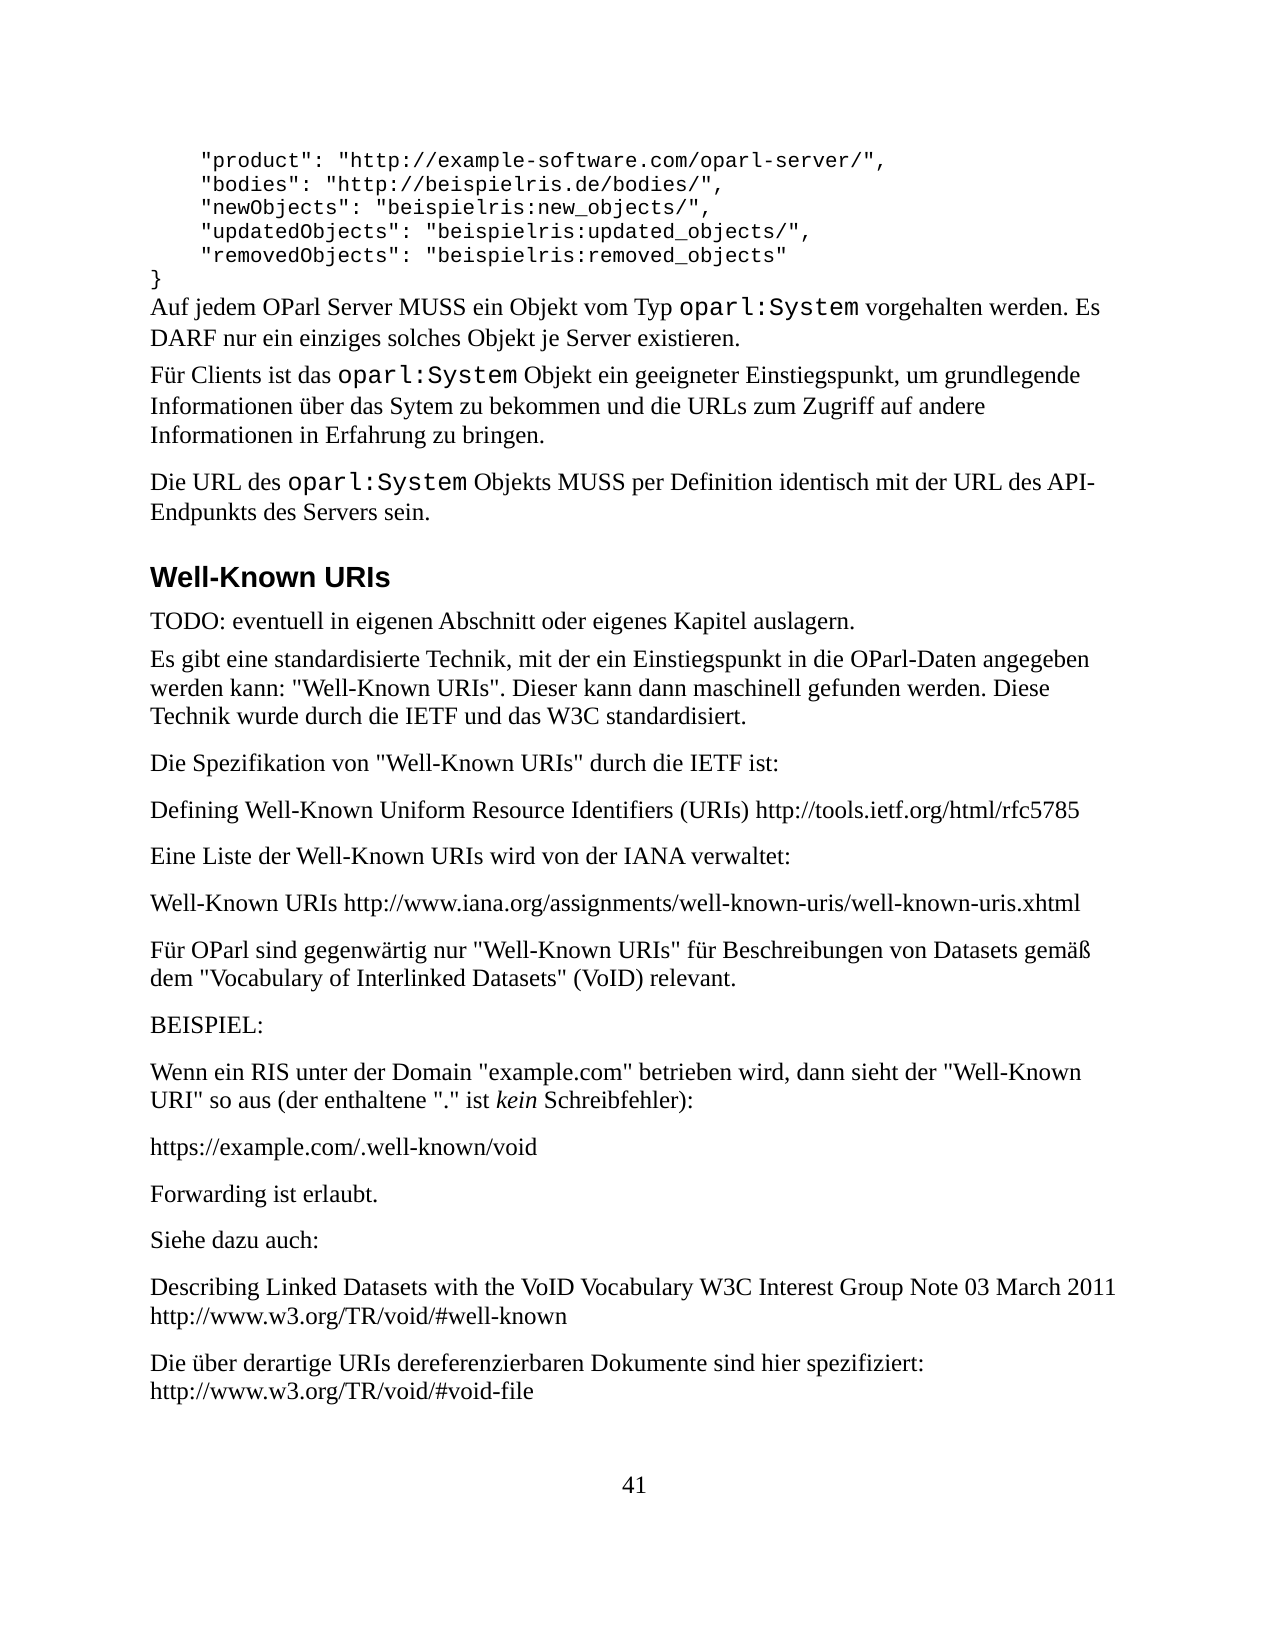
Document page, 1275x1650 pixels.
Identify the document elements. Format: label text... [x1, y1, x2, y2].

text Für OParl sind gegenwärtig nur "Well-Known URIs" für Beschreibungen von Datasets gemäß dem "Vocabulary of Interlinked Datasets" (VoID) relevant. [150, 935, 1125, 992]
text "removedObjects": "beispielris:removed_objects" [150, 244, 1125, 268]
text Auf jedem OParl Server MUSS ein Objekt vom Typ oparl:System vorgehalten werden. Es DARF nur ein einziges solches Objekt je Server existieren. [150, 292, 1125, 351]
text Well-Known URIs http://www.iana.org/assignments/well-known-uris/well-known-uris.xhtml [150, 888, 1125, 917]
text Die über derartige URIs dereferenzierbaren Dokumente sind hier spezifiziert: http://www.w3.org/TR/void/#void-file [150, 1348, 1125, 1405]
text Für Clients ist das oparl:System Objekt ein geeigneter Einstiegspunkt, um grundlegende Informationen über das Sytem zu bekommen und die URLs zum Zugriff auf andere Informationen in Erfahrung zu bringen. [150, 360, 1125, 449]
text "newObjects": "beispielris:new_objects/", [150, 197, 1125, 221]
text Eine Liste der Well-Known URIs wird von der IANA verwaltet: [150, 841, 1125, 870]
text Forwarding ist erlaubt. [150, 1179, 1125, 1208]
text Die URL des oparl:System Objekts MUSS per Definition identisch mit der URL des API-Endpunkts des Servers sein. [150, 467, 1125, 526]
text } [150, 268, 1125, 292]
text Describing Linked Datasets with the VoID Vocabulary W3C Interest Group Note 03 March 2011 http://www.w3.org/TR/void/#well-known [150, 1272, 1125, 1330]
text Die Spezifikation von "Well-Known URIs" durch die IETF ist: [150, 748, 1125, 777]
subtitle Well-Known URIs [150, 560, 1125, 594]
text BEISPIEL: [150, 1010, 1125, 1039]
text "bodies": "http://beispielris.de/bodies/", [150, 174, 1125, 197]
text "product": "http://example-software.com/oparl-server/", [150, 150, 1125, 174]
text Siehe dazu auch: [150, 1226, 1125, 1254]
text Defining Well-Known Uniform Resource Identifiers (URIs) http://tools.ietf.org/html/rfc5785 [150, 795, 1125, 823]
text Es gibt eine standardisierte Technik, mit der ein Einstiegspunkt in die OParl-Daten angegeben werden kann: "Well-Known URIs". Dieser kann dann maschinell gefunden werden. Diese Technik wurde durch die IETF und das W3C standardisiert. [150, 644, 1125, 730]
text Wenn ein RIS unter der Domain "example.com" betrieben wird, dann sieht der "Well-Known URI" so aus (der enthaltene "." ist kein Schreibfehler): [150, 1057, 1125, 1114]
text TODO: eventuell in eigenen Abschnitt oder eigenes Kapitel auslagern. [150, 606, 1125, 635]
text https://example.com/.well-known/void [150, 1132, 1125, 1161]
text "updatedObjects": "beispielris:updated_objects/", [150, 221, 1125, 244]
